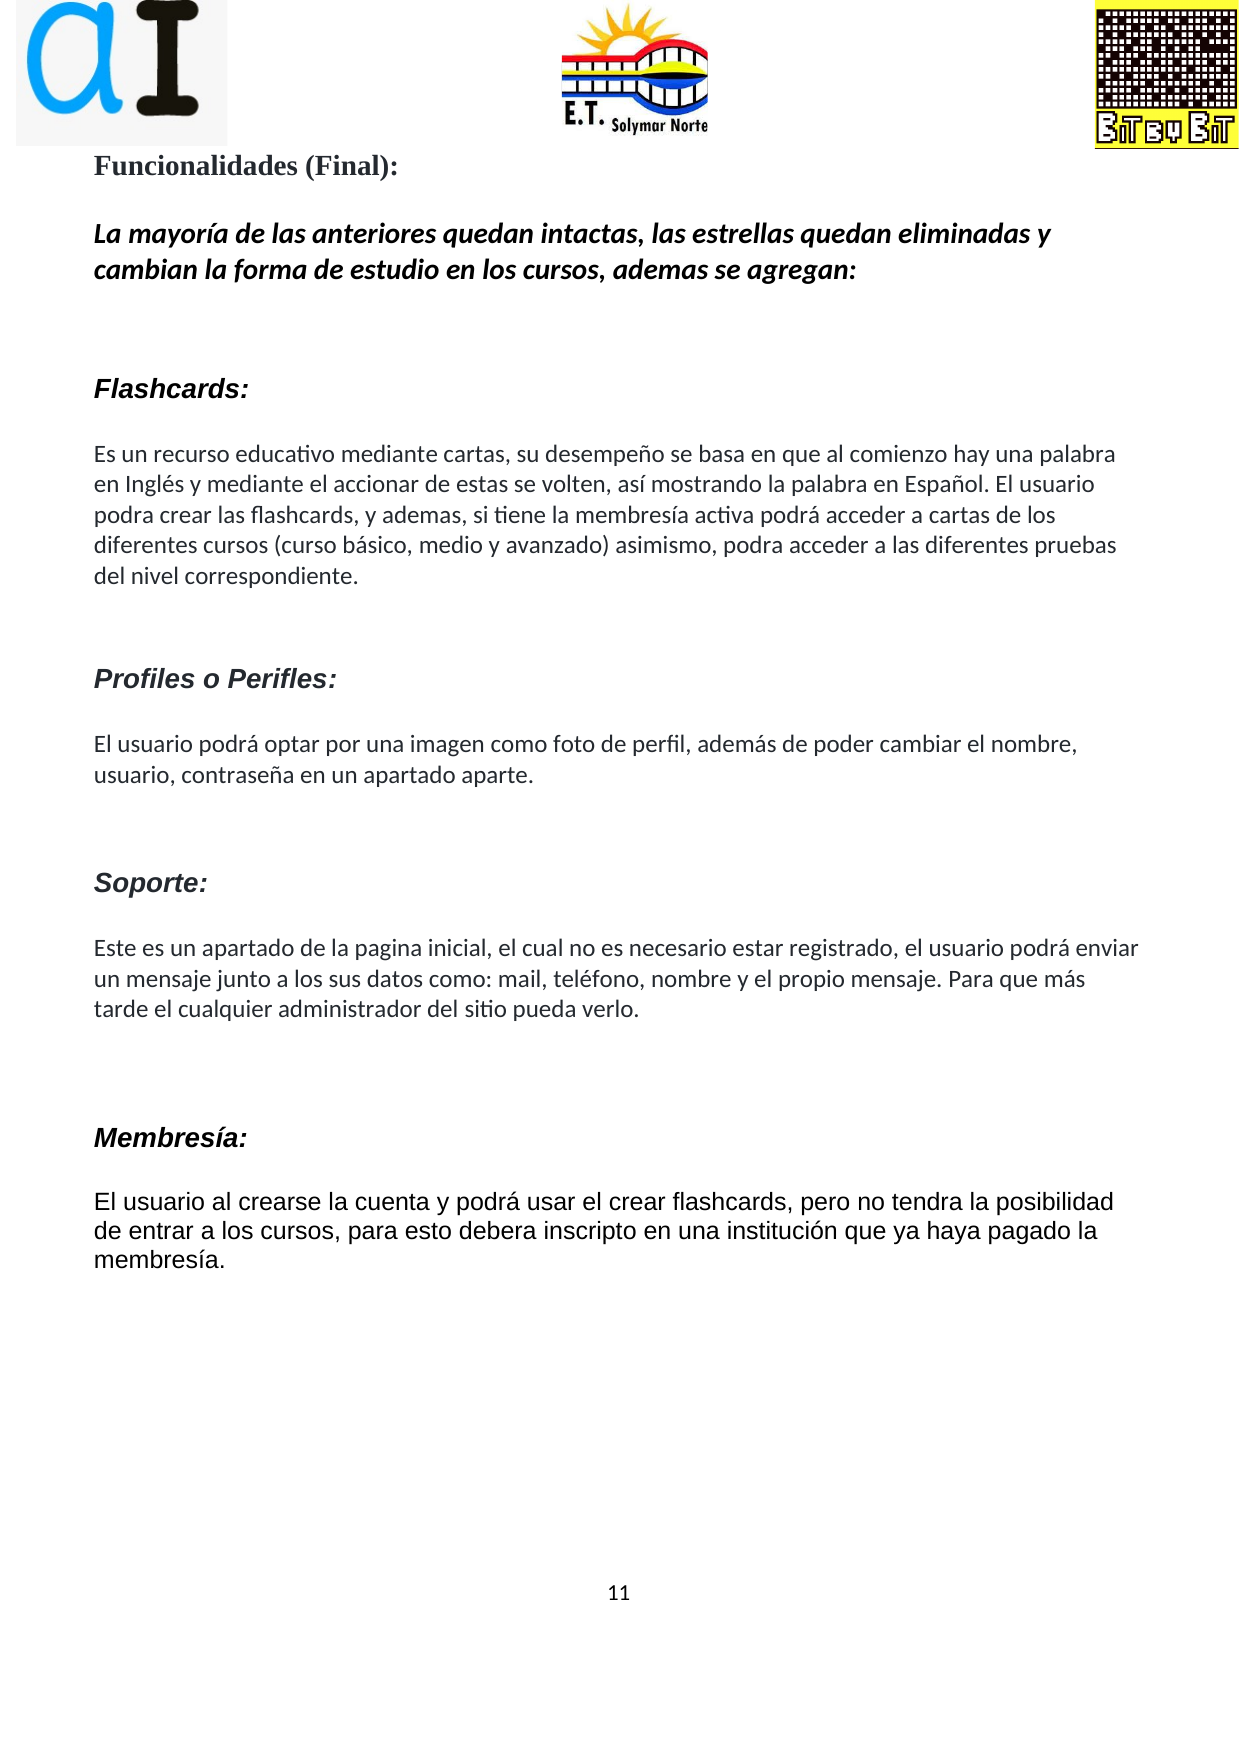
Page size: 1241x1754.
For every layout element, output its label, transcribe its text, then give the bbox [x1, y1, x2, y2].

text El usuario al crearse la cuenta y podrá usar el crear flashcards, pero no tendra la posibilidad de entrar a los cursos, para esto debera inscripto en una institución que ya haya pagado la membresía. [94, 1187, 1143, 1273]
subtitle Profiles o Perifles: [94, 662, 1143, 694]
subtitle Membresía: [94, 1121, 1143, 1153]
subtitle Funcionalidades (Final): [94, 148, 1143, 181]
text El usuario podrá optar por una imagen como foto de perfil, además de poder cambiar el nombre, usuario, contraseña en un apartado aparte. [94, 728, 1143, 789]
text Es un recurso educativo mediante cartas, su desempeño se basa en que al comienzo hay una palabra en Inglés y mediante el accionar de estas se volten, así mostrando la palabra en Español. El usuario podra crear las flashcards, y ademas, si tiene la membresía activa podrá acceder a cartas de los diferentes cursos (curso básico, medio y avanzado) asimismo, podra acceder a las diferentes pruebas del nivel correspondiente. [94, 438, 1143, 590]
text Este es un apartado de la pagina inicial, el cual no es necesario estar registrado, el usuario podrá enviar un mensaje junto a los sus datos como: mail, teléfono, nombre y el propio mensaje. Para que más tarde el cualquier administrador del sitio pueda verlo. [94, 932, 1143, 1024]
subtitle Soporte: [94, 867, 1143, 898]
text La mayoría de las anteriores quedan intactas, las estrellas quedan eliminadas y cambian la forma de estudio en los cursos, ademas se agregan: [94, 215, 1143, 287]
subtitle Flashcards: [94, 372, 1143, 404]
picture [16, 0, 228, 146]
picture [561, 0, 708, 146]
picture [1094, 0, 1239, 149]
